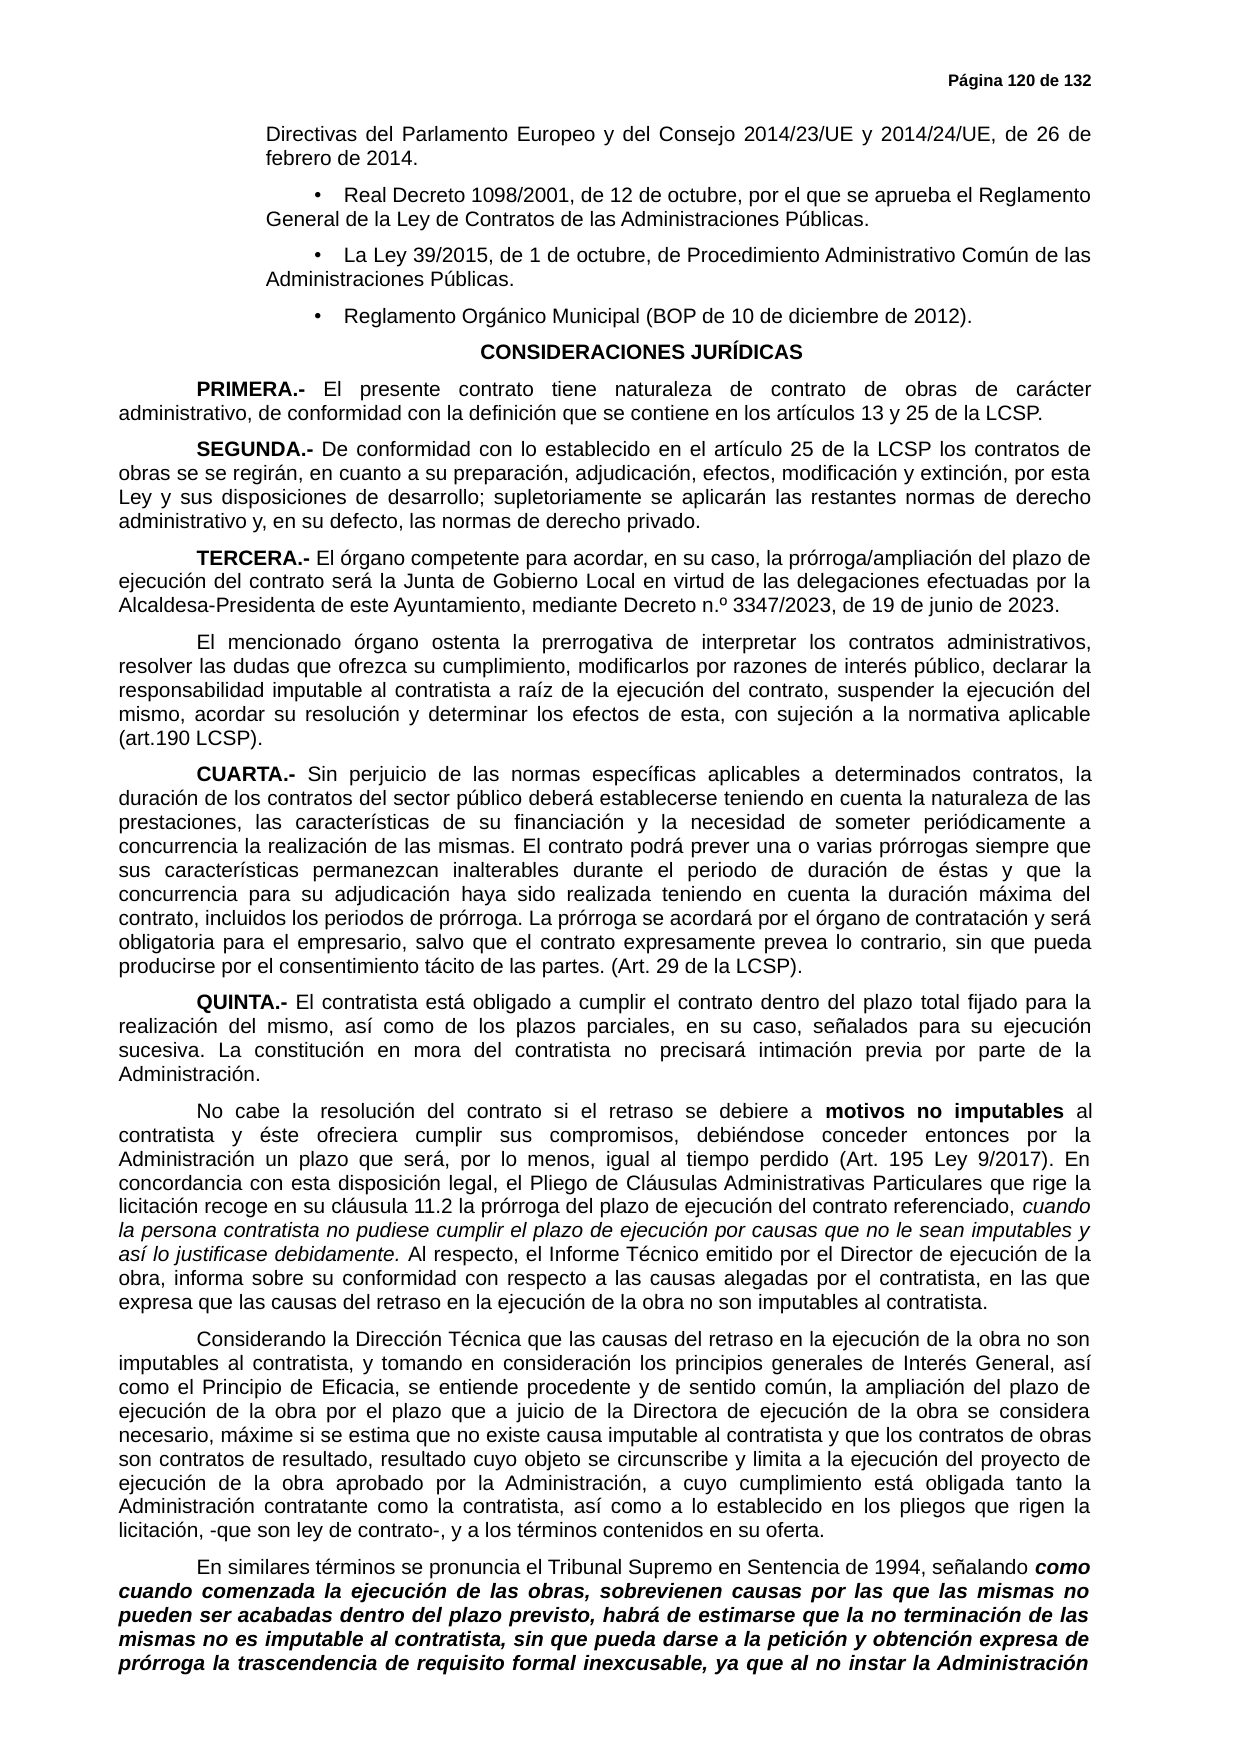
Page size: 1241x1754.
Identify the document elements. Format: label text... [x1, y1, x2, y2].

list Reglamento Orgánico Municipal (BOP de 10 de diciembre de 2012). [236, 303, 1092, 328]
list La Ley 39/2015, de 1 de octubre, de Procedimiento Administrativo Común de las Administraciones Públicas. [236, 243, 1092, 291]
text QUINTA.- El contratista está obligado a cumplir el contrato dentro del plazo total fijado para la realización del mismo, así como de los plazos parciales, en su caso, señalados para su ejecución sucesiva. La constitución en mora del contratista no precisará intimación previa por parte de la Administración. [118, 990, 1092, 1086]
text El mencionado órgano ostenta la prerrogativa de interpretar los contratos administrativos, resolver las dudas que ofrezca su cumplimiento, modificarlos por razones de interés público, declarar la responsabilidad imputable al contratista a raíz de la ejecución del contrato, suspender la ejecución del mismo, acordar su resolución y determinar los efectos de esta, con sujeción a la normativa aplicable (art.190 LCSP). [118, 630, 1092, 749]
list Directivas del Parlamento Europeo y del Consejo 2014/23/UE y 2014/24/UE, de 26 de febrero de 2014. [236, 122, 1092, 170]
text TERCERA.- El órgano competente para acordar, en su caso, la prórroga/ampliación del plazo de ejecución del contrato será la Junta de Gobierno Local en virtud de las delegaciones efectuadas por la Alcaldesa-Presidenta de este Ayuntamiento, mediante Decreto n.º 3347/2023, de 19 de junio de 2023. [118, 545, 1092, 617]
text SEGUNDA.- De conformidad con lo establecido en el artículo 25 de la LCSP los contratos de obras se se regirán, en cuanto a su preparación, adjudicación, efectos, modificación y extinción, por esta Ley y sus disposiciones de desarrollo; supletoriamente se aplicarán las restantes normas de derecho administrativo y, en su defecto, las normas de derecho privado. [118, 437, 1092, 533]
text PRIMERA.- El presente contrato tiene naturaleza de contrato de obras de carácter administrativo, de conformidad con la definición que se contiene en los artículos 13 y 25 de la LCSP. [118, 377, 1092, 424]
text CUARTA.- Sin perjuicio de las normas específicas aplicables a determinados contratos, la duración de los contratos del sector público deberá establecerse teniendo en cuenta la naturaleza de las prestaciones, las características de su financiación y la necesidad de someter periódicamente a concurrencia la realización de las mismas. El contrato podrá prever una o varias prórrogas siempre que sus características permanezcan inalterables durante el periodo de duración de éstas y que la concurrencia para su adjudicación haya sido realizada teniendo en cuenta la duración máxima del contrato, incluidos los periodos de prórroga. La prórroga se acordará por el órgano de contratación y será obligatoria para el empresario, salvo que el contrato expresamente prevea lo contrario, sin que pueda producirse por el consentimiento tácito de las partes. (Art. 29 de la LCSP). [118, 762, 1092, 978]
list Real Decreto 1098/2001, de 12 de octubre, por el que se aprueba el Reglamento General de la Ley de Contratos de las Administraciones Públicas. [236, 182, 1092, 231]
text CONSIDERACIONES JURÍDICAS [118, 340, 1092, 364]
text No cabe la resolución del contrato si el retraso se debiere a motivos no imputables al contratista y éste ofreciera cumplir sus compromisos, debiéndose conceder entonces por la Administración un plazo que será, por lo menos, igual al tiempo perdido (Art. 195 Ley 9/2017). En concordancia con esta disposición legal, el Pliego de Cláusulas Administrativas Particulares que rige la licitación recoge en su cláusula 11.2 la prórroga del plazo de ejecución del contrato referenciado, cuando la persona contratista no pudiese cumplir el plazo de ejecución por causas que no le sean imputables y así lo justificase debidamente. Al respecto, el Informe Técnico emitido por el Director de ejecución de la obra, informa sobre su conformidad con respecto a las causas alegadas por el contratista, en las que expresa que las causas del retraso en la ejecución de la obra no son imputables al contratista. [118, 1098, 1092, 1314]
text Considerando la Dirección Técnica que las causas del retraso en la ejecución de la obra no son imputables al contratista, y tomando en consideración los principios generales de Interés General, así como el Principio de Eficacia, se entiende procedente y de sentido común, la ampliación del plazo de ejecución de la obra por el plazo que a juicio de la Directora de ejecución de la obra se considera necesario, máxime si se estima que no existe causa imputable al contratista y que los contratos de obras son contratos de resultado, resultado cuyo objeto se circunscribe y limita a la ejecución del proyecto de ejecución de la obra aprobado por la Administración, a cuyo cumplimiento está obligada tanto la Administración contratante como la contratista, así como a lo establecido en los pliegos que rigen la licitación, -que son ley de contrato-, y a los términos contenidos en su oferta. [118, 1327, 1092, 1542]
text En similares términos se pronuncia el Tribunal Supremo en Sentencia de 1994, señalando como cuando comenzada la ejecución de las obras, sobrevienen causas por las que las mismas no pueden ser acabadas dentro del plazo previsto, habrá de estimarse que la no terminación de las mismas no es imputable al contratista, sin que pueda darse a la petición y obtención expresa de prórroga la trascendencia de requisito formal inexcusable, ya que al no instar la Administración [118, 1555, 1092, 1674]
